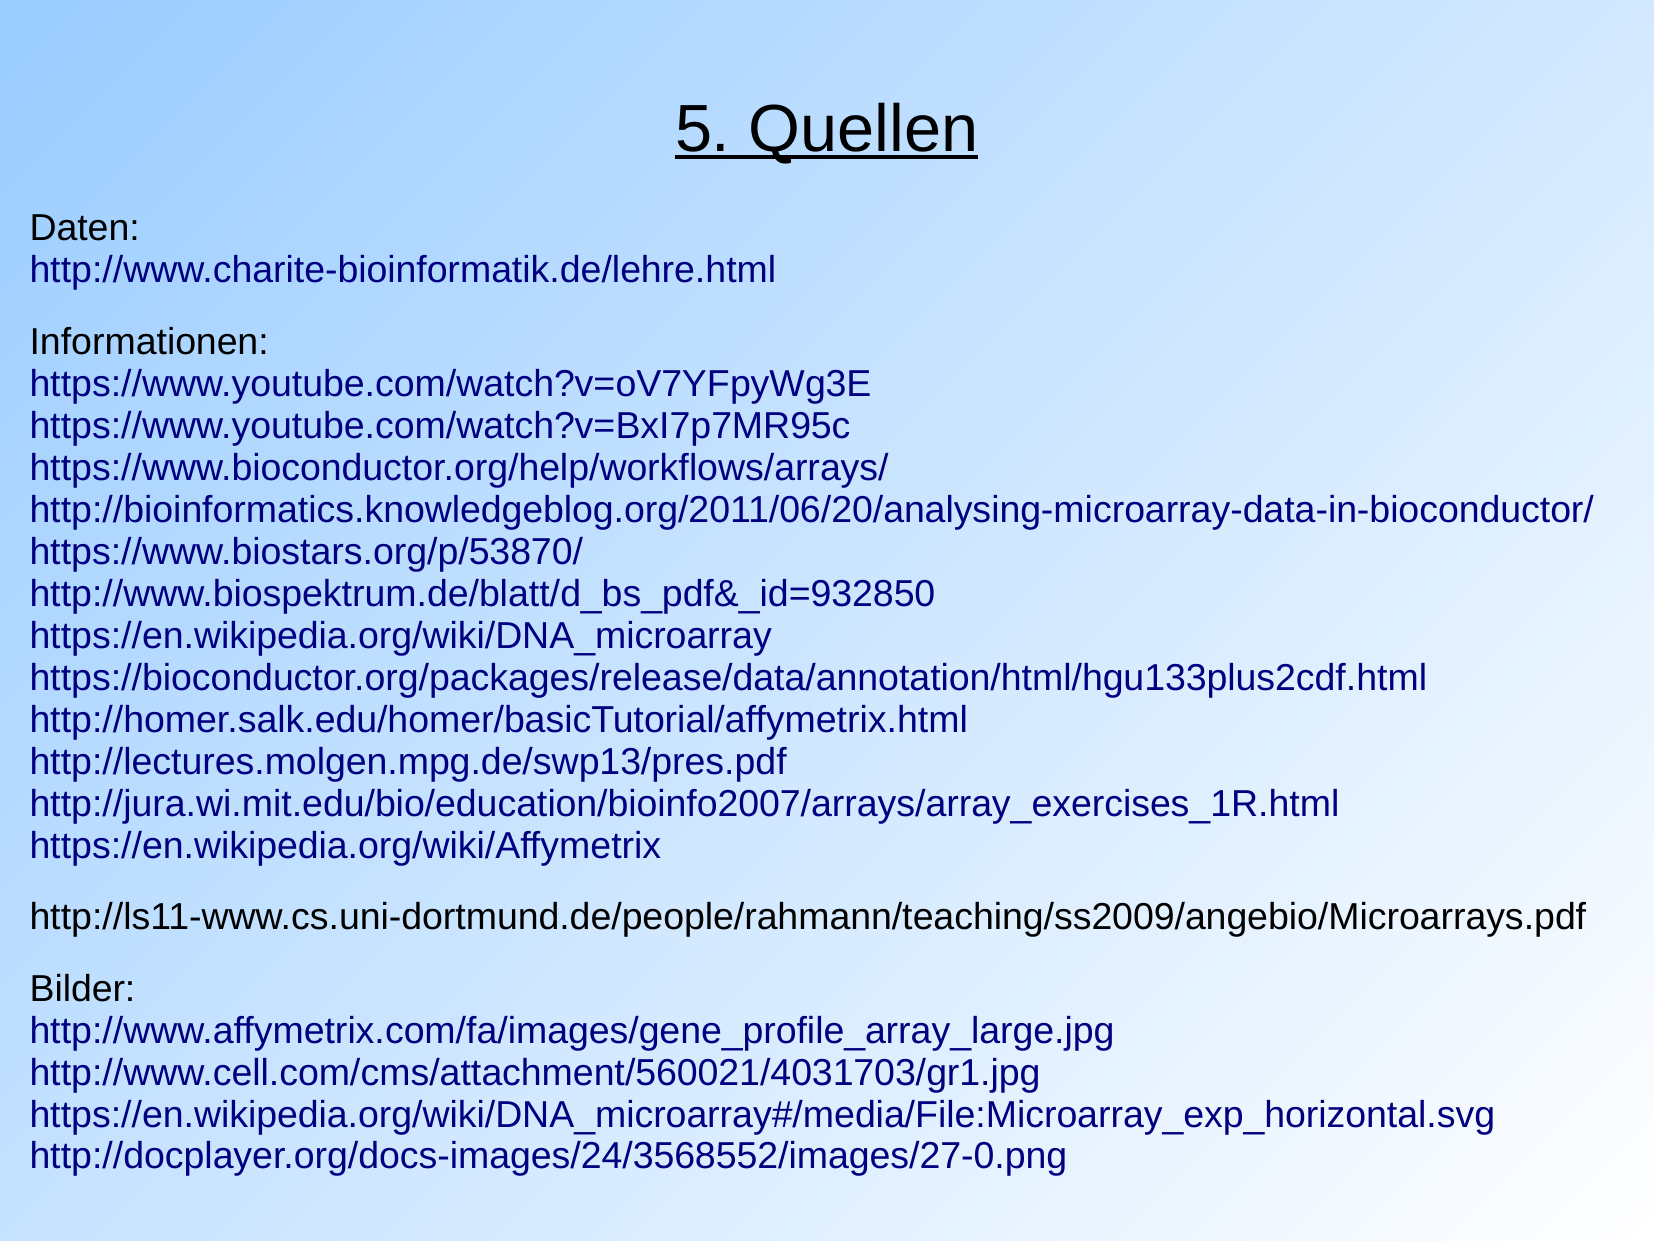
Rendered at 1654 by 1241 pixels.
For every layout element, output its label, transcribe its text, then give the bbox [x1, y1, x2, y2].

list Daten: http://www.charite-bioinformatik.de/lehre.html Informationen: https://www.youtube.com/watch?v=oV7YFpyWg3E https://www.youtube.com/watch?v=BxI7p7MR95c https://www.bioconductor.org/help/workflows/arrays/ http://bioinformatics.knowledgeblog.org/2011/06/20/analysing-microarray-data-in-bioconductor/ https://www.biostars.org/p/53870/ http://www.biospektrum.de/blatt/d_bs_pdf&_id=932850 https://en.wikipedia.org/wiki/DNA_microarray https://bioconductor.org/packages/release/data/annotation/html/hgu133plus2cdf.html http://homer.salk.edu/homer/basicTutorial/affymetrix.html http://lectures.molgen.mpg.de/swp13/pres.pdf http://jura.wi.mit.edu/bio/education/bioinfo2007/arrays/array_exercises_1R.html https://en.wikipedia.org/wiki/Affymetrix http://ls11-www.cs.uni-dortmund.de/people/rahmann/teaching/ss2009/angebio/Microarrays.pdf Bilder: http://www.affymetrix.com/fa/images/gene_profile_array_large.jpg http://www.cell.com/cms/attachment/560021/4031703/gr1.jpghttps://en.wikipedia.org/wiki/DNA_microarray#/media/File:Microarray_exp_horizontal.svg http://docplayer.org/docs-images/24/3568552/images/27-0.png [29, 206, 1654, 1241]
title 5. Quellen [0, 0, 1654, 257]
